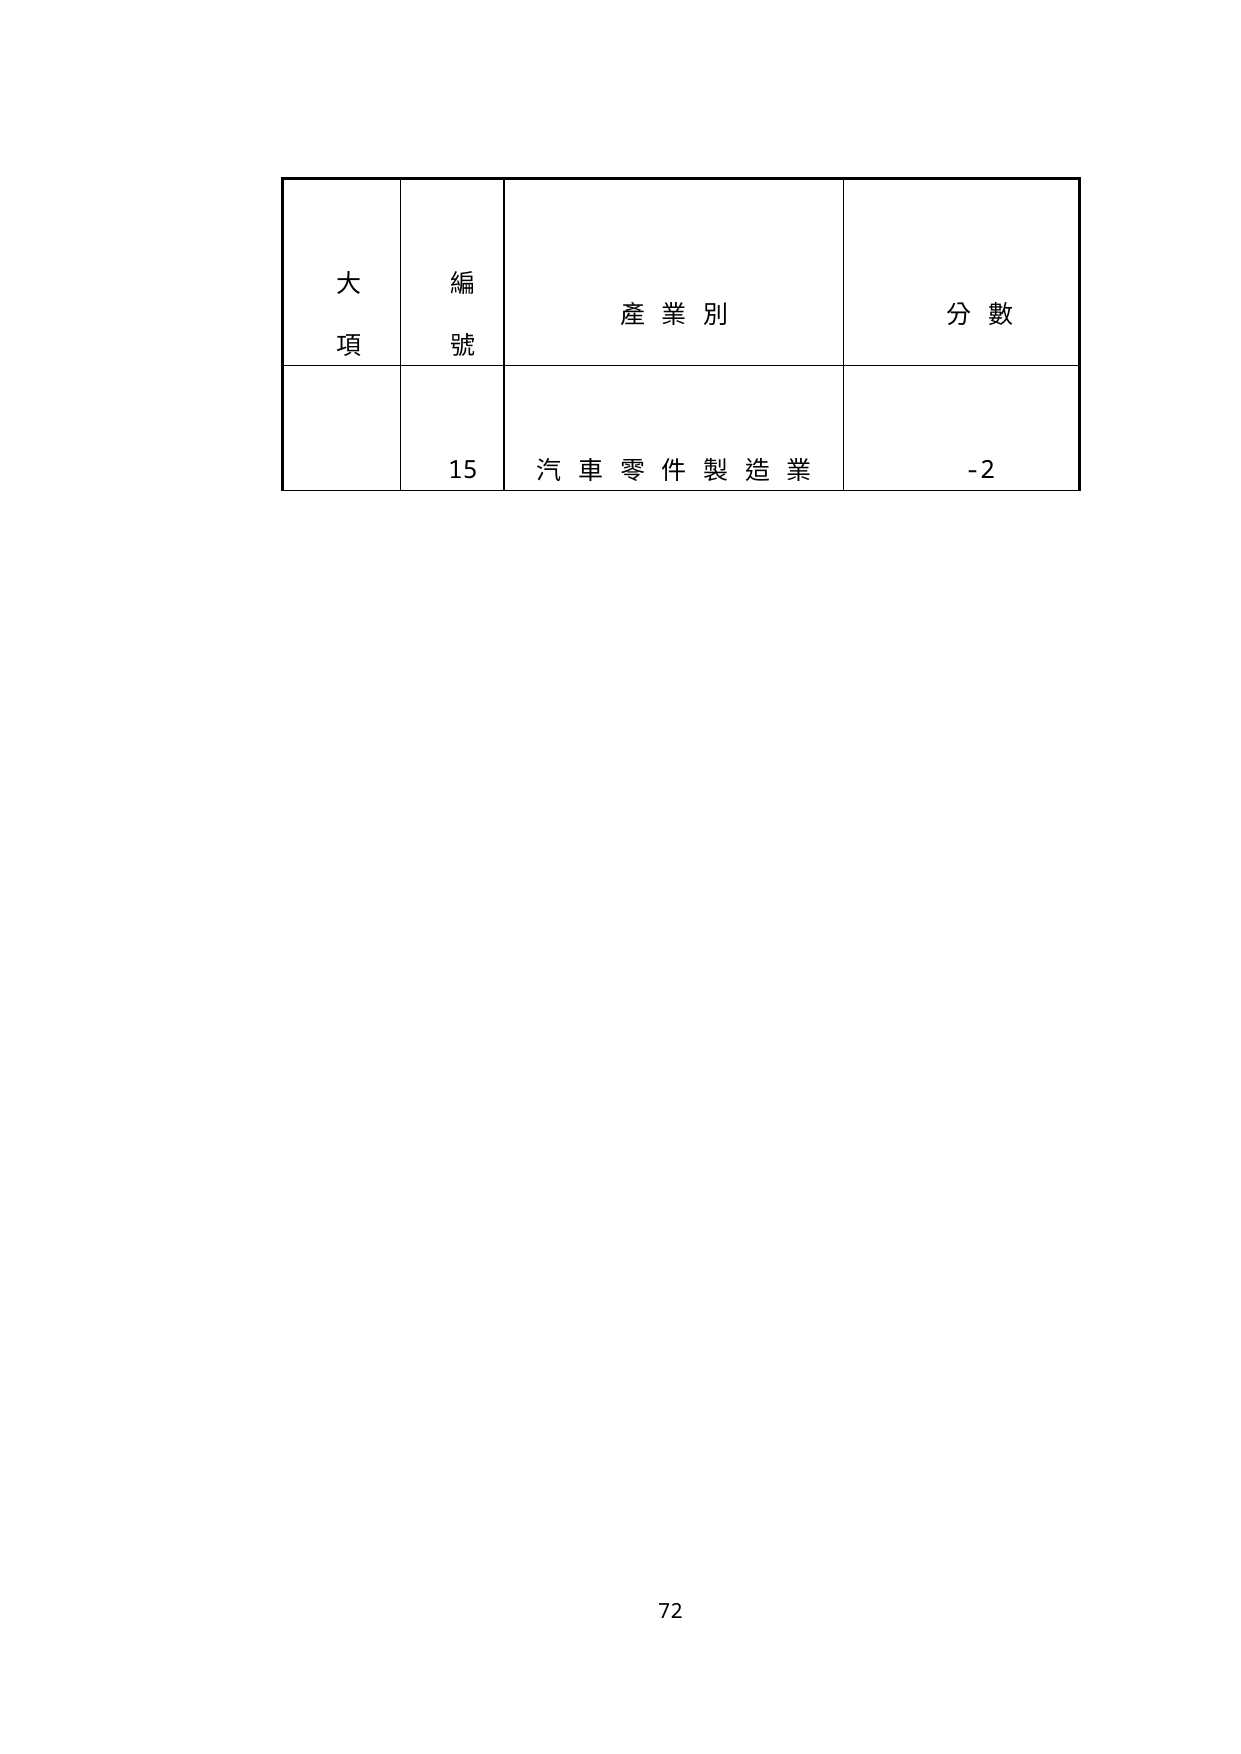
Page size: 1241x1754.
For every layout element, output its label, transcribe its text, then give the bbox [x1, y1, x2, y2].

table_header 分數 [844, 180, 1078, 365]
table_cell 15 [401, 366, 503, 490]
table_cell [284, 366, 400, 490]
table_cell 汽車零件製造業 [505, 366, 843, 490]
table_header 產業別 [505, 180, 843, 365]
table_header 編號 [401, 180, 503, 365]
table_cell -2 [844, 366, 1078, 490]
table_header 大項 [284, 180, 400, 365]
